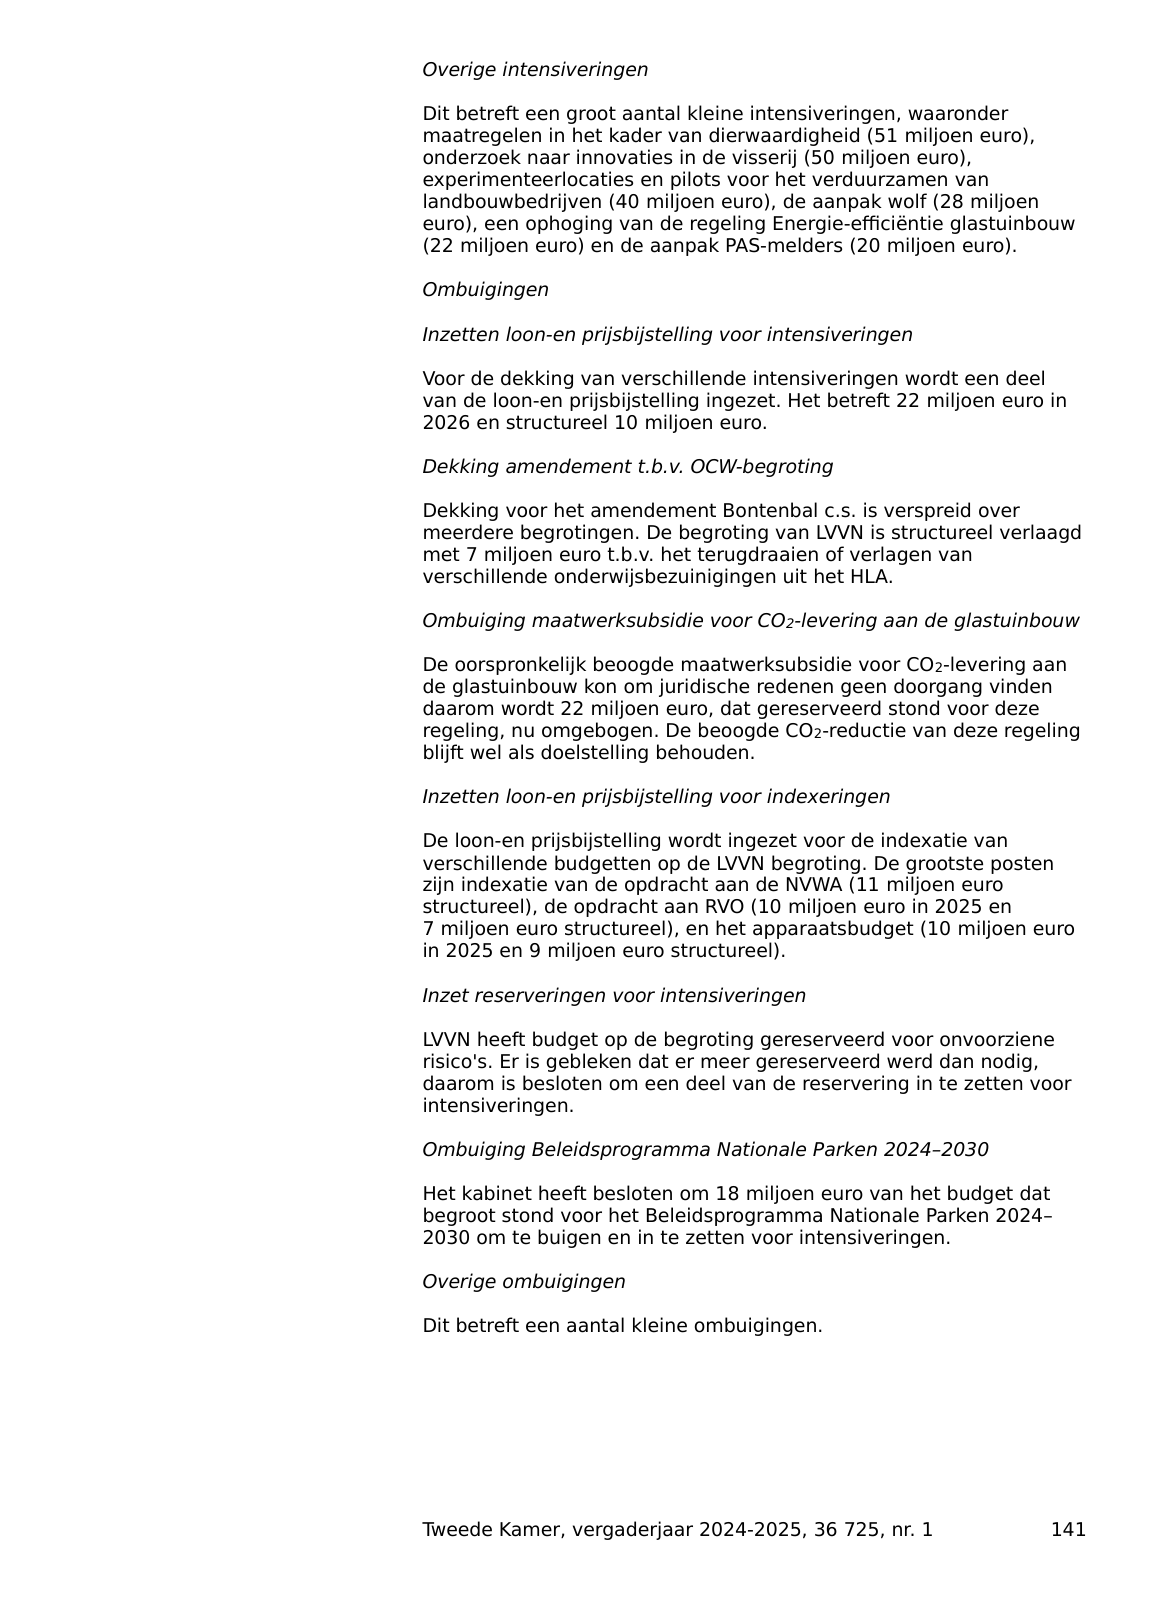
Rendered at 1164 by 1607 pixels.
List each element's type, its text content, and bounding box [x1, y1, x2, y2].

subtitle Ombuiging Beleidsprogramma Nationale Parken 2024–2030 [422, 1139, 1087, 1161]
text Dekking voor het amendement Bontenbal c.s. is verspreid over meerdere begrotingen. De begroting van LVVN is structureel verlaagd met 7 miljoen euro t.b.v. het terugdraaien of verlagen van verschillende onderwijsbezuinigingen uit het HLA. [422, 500, 1087, 588]
text LVVN heeft budget op de begroting gereserveerd voor onvoorziene risico's. Er is gebleken dat er meer gereserveerd werd dan nodig, daarom is besloten om een deel van de reservering in te zetten voor intensiveringen. [422, 1029, 1087, 1117]
subtitle Dekking amendement t.b.v. OCW-begroting [422, 456, 1087, 478]
subtitle Inzetten loon-en prijsbijstelling voor indexeringen [422, 786, 1087, 808]
subtitle Inzetten loon-en prijsbijstelling voor intensiveringen [422, 323, 1087, 345]
subtitle Inzet reserveringen voor intensiveringen [422, 984, 1087, 1006]
text Voor de dekking van verschillende intensiveringen wordt een deel van de loon-en prijsbijstelling ingezet. Het betreft 22 miljoen euro in 2026 en structureel 10 miljoen euro. [422, 368, 1087, 433]
subtitle Ombuigingen [422, 279, 1087, 301]
text Het kabinet heeft besloten om 18 miljoen euro van het budget dat begroot stond voor het Beleidsprogramma Nationale Parken 2024–2030 om te buigen en in te zetten voor intensiveringen. [422, 1183, 1087, 1249]
subtitle Overige intensiveringen [422, 59, 1087, 81]
text Dit betreft een aantal kleine ombuigingen. [422, 1315, 1087, 1337]
subtitle Ombuiging maatwerksubsidie voor CO2-levering aan de glastuinbouw [422, 610, 1087, 632]
subtitle Overige ombuigingen [422, 1271, 1087, 1293]
text De loon-en prijsbijstelling wordt ingezet voor de indexatie van verschillende budgetten op de LVVN begroting. De grootste posten zijn indexatie van de opdracht aan de NVWA (11 miljoen euro structureel), de opdracht aan RVO (10 miljoen euro in 2025 en 7 miljoen euro structureel), en het apparaatsbudget (10 miljoen euro in 2025 en 9 miljoen euro structureel). [422, 830, 1087, 962]
text Dit betreft een groot aantal kleine intensiveringen, waaronder maatregelen in het kader van dierwaardigheid (51 miljoen euro), onderzoek naar innovaties in de visserij (50 miljoen euro), experimenteerlocaties en pilots voor het verduurzamen van landbouwbedrijven (40 miljoen euro), de aanpak wolf (28 miljoen euro), een ophoging van de regeling Energie-efficiëntie glastuinbouw (22 miljoen euro) en de aanpak PAS-melders (20 miljoen euro). [422, 103, 1087, 257]
text De oorspronkelijk beoogde maatwerksubsidie voor CO2-levering aan de glastuinbouw kon om juridische redenen geen doorgang vinden daarom wordt 22 miljoen euro, dat gereserveerd stond voor deze regeling, nu omgebogen. De beoogde CO2-reductie van deze regeling blijft wel als doelstelling behouden. [422, 654, 1087, 764]
